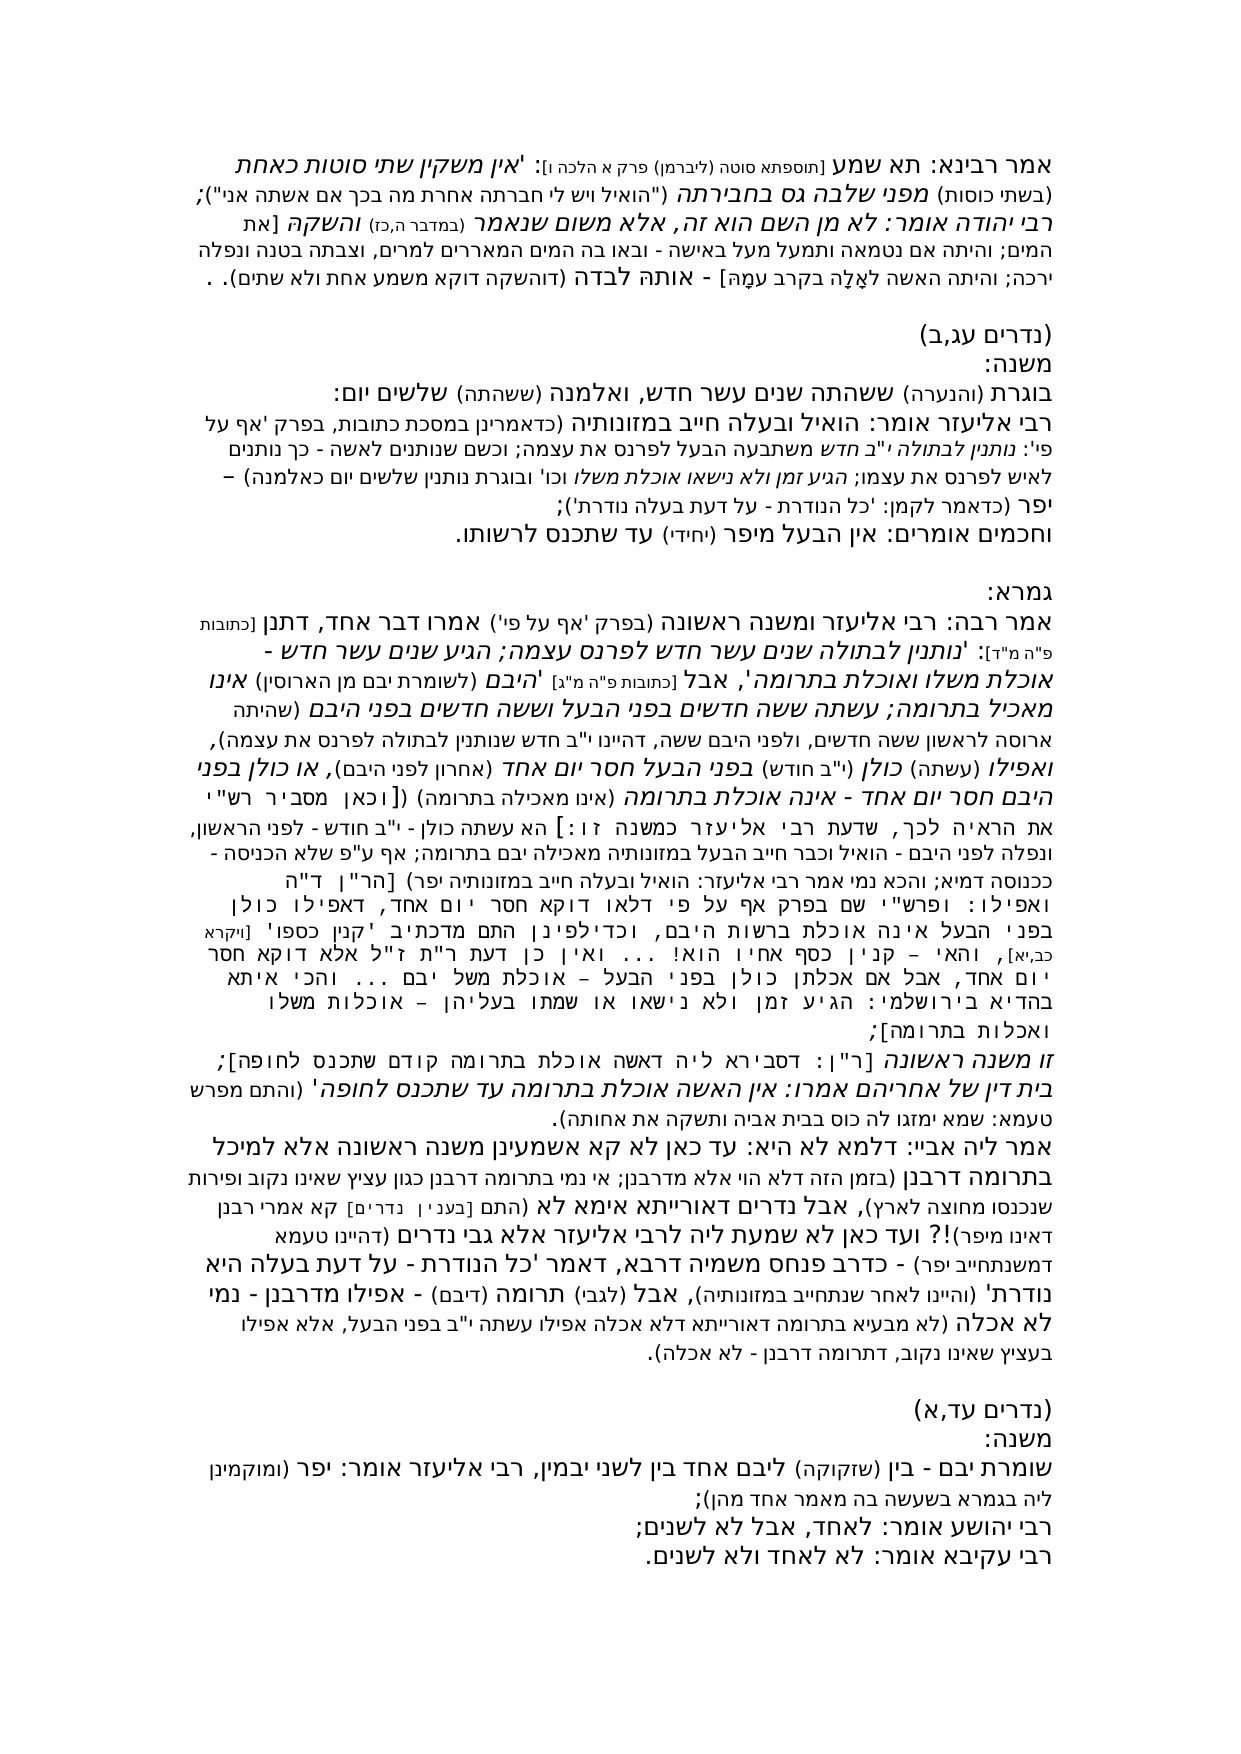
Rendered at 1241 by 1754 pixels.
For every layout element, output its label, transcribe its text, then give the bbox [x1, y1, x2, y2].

text וחכמים אומרים: אין הבעל מיפר (יחידי) עד שתכנס לרשותו. [187, 520, 1053, 549]
text אמר רבה: רבי אליעזר ומשנה ראשונה (בפרק 'אף על פי') אמרו דבר אחד, דתנן [כתובות פ"ה מ"ד]: 'נותנין לבתולה שנים עשר חדש לפרנס עצמה; הגיע שנים עשר חדש - אוכלת משלו ואוכלת בתרומה', אבל [כתובות פ"ה מ"ג] 'היבם (לשומרת יבם מן הארוסין) אינו מאכיל בתרומה; עשתה ששה חדשים בפני הבעל וששה חדשים בפני היבם (שהיתה ארוסה לראשון ששה חדשים, ולפני היבם ששה, דהיינו י"ב חדש שנותנין לבתולה לפרנס את עצמה), ואפילו (עשתה) כולן (י"ב חודש) בפני הבעל חסר יום אחד (אחרון לפני היבם), או כולן בפני היבם חסר יום אחד - אינה אוכלת בתרומה (אינו מאכילה בתרומה) ([וכאן מסביר רש"י את הראיה לכך, שדעת רבי אליעזר כמשנה זו:] הא עשתה כולן - י"ב חודש - לפני הראשון, ונפלה לפני היבם - הואיל וכבר חייב הבעל במזונותיה מאכילה יבם בתרומה; אף ע"פ שלא הכניסה - ככנוסה דמיא; והכא נמי אמר רבי אליעזר: הואיל ובעלה חייב במזונותיה יפר) [הר"ן ד"ה ואפילו: ופרש"י שם בפרק אף על פי דלאו דוקא חסר יום אחד, דאפילו כולן בפני הבעל אינה אוכלת ברשות היבם, וכדילפינן התם מדכתיב 'קנין כספו' [ויקרא כב,יא], והאי – קנין כסף אחיו הוא! ... ואין כן דעת ר"ת ז"ל אלא דוקא חסר יום אחד, אבל אם אכלתן כולן בפני הבעל – אוכלת משל יבם ... והכי איתא בהדיא בירושלמי: הגיע זמן ולא נישאו או שמתו בעליהן – אוכלות משלו ואכלות בתרומה]; [187, 607, 1053, 1045]
text (נדרים עד,א) [187, 1395, 1053, 1424]
text משנה: [187, 349, 1053, 378]
text (נדרים עג,ב) [187, 320, 1053, 349]
text רבי יהושע אומר: לאחד, אבל לא לשנים; [187, 1512, 1053, 1541]
text זו משנה ראשונה [ר"ן: דסבירא ליה דאשה אוכלת בתרומה קודם שתכנס לחופה]; [187, 1045, 1053, 1074]
text משנה: [187, 1424, 1053, 1454]
text בית דין של אחריהם אמרו: אין האשה אוכלת בתרומה עד שתכנס לחופה' (והתם מפרש טעמא: שמא ימזגו לה כוס בבית אביה ותשקה את אחותה). [187, 1074, 1053, 1133]
text אמר רבינא: תא שמע [תוספתא סוטה (ליברמן) פרק א הלכה ו]: 'אין משקין שתי סוטות כאחת (בשתי כוסות) מפני שלבה גס בחבירתה ("הואיל ויש לי חברתה אחרת מה בכך אם אשתה אני"); רבי יהודה אומר: לא מן השם הוא זה, אלא משום שנאמר (במדבר ה,כז) והשקהּ [את המים; והיתה אם נטמאה ותמעל מעל באישה - ובאו בה המים המאררים למרים, וצבתה בטנה ונפלה ירכה; והיתה האשה לאָלָה בקרב עמָהּ] - אותהּ לבדה (דוהשקה דוקא משמע אחת ולא שתים). . [187, 150, 1053, 291]
text גמרא: [187, 578, 1053, 607]
text רבי עקיבא אומר: לא לאחד ולא לשנים. [187, 1541, 1053, 1570]
text אמר ליה אביי: דלמא לא היא: עד כאן לא קא אשמעינן משנה ראשונה אלא למיכל בתרומה דרבנן (בזמן הזה דלא הוי אלא מדרבנן; אי נמי בתרומה דרבנן כגון עציץ שאינו נקוב ופירות שנכנסו מחוצה לארץ), אבל נדרים דאורייתא אימא לא (התם [בענין נדרים] קא אמרי רבנן דאינו מיפר)!? ועד כאן לא שמעת ליה לרבי אליעזר אלא גבי נדרים (דהיינו טעמא דמשנתחייב יפר) - כדרב פנחס משמיה דרבא, דאמר 'כל הנודרת - על דעת בעלה היא נודרת' (והיינו לאחר שנתחייב במזונותיה), אבל (לגבי) תרומה (דיבם) - אפילו מדרבנן - נמי לא אכלה (לא מבעיא בתרומה דאורייתא דלא אכלה אפילו עשתה י"ב בפני הבעל, אלא אפילו בעציץ שאינו נקוב, דתרומה דרבנן - לא אכלה). [187, 1133, 1053, 1367]
text בוגרת (והנערה) ששהתה שנים עשר חדש, ואלמנה (ששהתה) שלשים יום: רבי אליעזר אומר: הואיל ובעלה חייב במזונותיה (כדאמרינן במסכת כתובות, בפרק 'אף על פי': נותנין לבתולה י"ב חדש משתבעה הבעל לפרנס את עצמה; וכשם שנותנים לאשה - כך נותנים לאיש לפרנס את עצמו; הגיע זמן ולא נישאו אוכלת משלו וכו' ובוגרת נותנין שלשים יום כאלמנה) – יפר (כדאמר לקמן: 'כל הנודרת - על דעת בעלה נודרת'); [187, 378, 1053, 520]
text שומרת יבם - בין (שזקוקה) ליבם אחד בין לשני יבמין, רבי אליעזר אומר: יפר (ומוקמינן ליה בגמרא בשעשה בה מאמר אחד מהן); [187, 1454, 1053, 1512]
